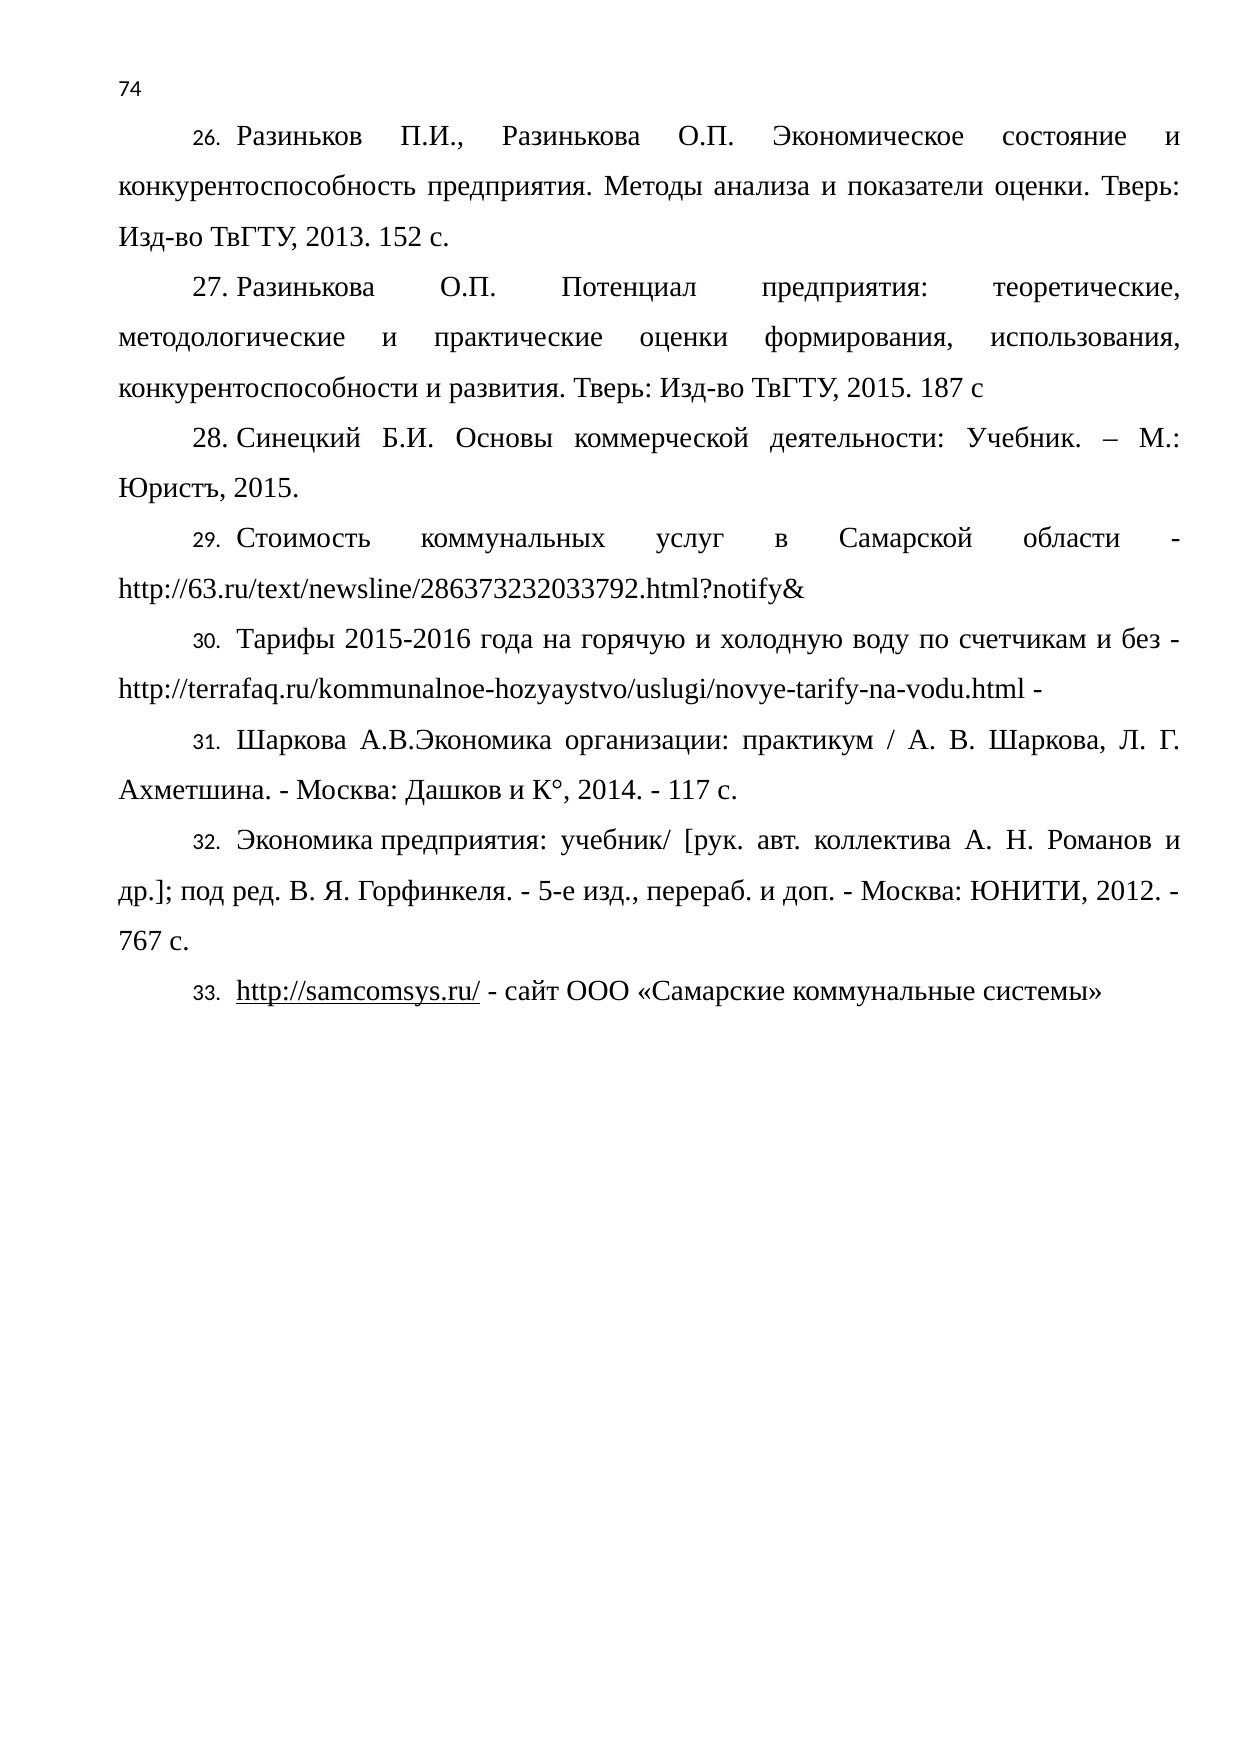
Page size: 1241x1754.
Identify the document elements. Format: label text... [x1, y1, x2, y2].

list Разиньков П.И., Разинькова О.П. Экономическое состояние и конкурентоспособность предприятия. Методы анализа и показатели оценки. Тверь: Изд-во ТвГТУ, 2013. 152 с. [118, 118, 1181, 252]
list Тарифы 2015-2016 года на горячую и холодную воду по счетчикам и без - http://terrafaq.ru/kommunalnoe-hozyaystvo/uslugi/novye-tarify-na-vodu.html - [118, 621, 1181, 705]
list Стоимость коммунальных услуг в Самарской области - http://63.ru/text/newsline/286373232033792.html?notify& [118, 521, 1181, 604]
list Синецкий Б.И. Основы коммерческой деятельности: Учебник. – М.: Юристъ, 2015. [118, 420, 1181, 504]
list Разинькова О.П. Потенциал предприятия: теоретические, методологические и практические оценки формирования, использования, конкурентоспособности и развития. Тверь: Изд-во ТвГТУ, 2015. 187 с [118, 269, 1181, 403]
list Экономика предприятия: учебник/ [рук. авт. коллектива А. Н. Романов и др.]; под ред. В. Я. Горфинкеля. - 5-е изд., перераб. и доп. - Москва: ЮНИТИ, 2012. - 767 с. [118, 822, 1181, 957]
list Шаркова А.В.Экономика организации: практикум / А. В. Шаркова, Л. Г. Ахметшина. - Москва: Дашков и К°, 2014. - 117 с. [118, 722, 1181, 806]
list http://samcomsys.ru/ - сайт ООО «Самарские коммунальные системы» [118, 973, 1181, 1007]
